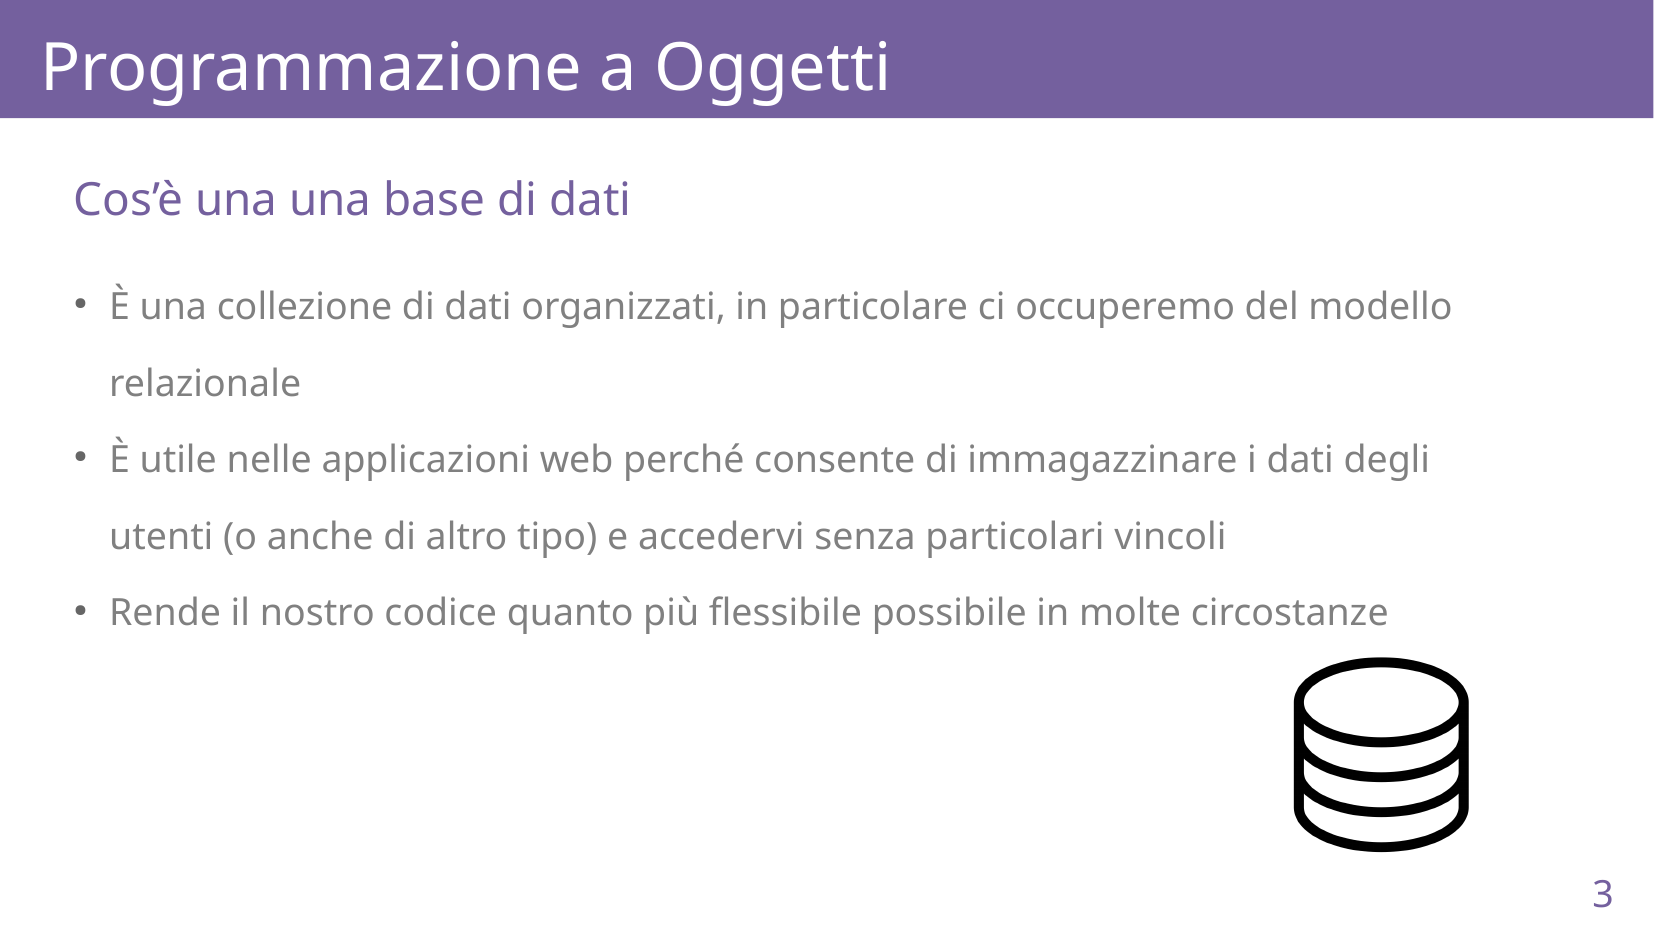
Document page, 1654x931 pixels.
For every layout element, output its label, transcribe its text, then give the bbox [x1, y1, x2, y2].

text_box Cos’è una una base di dati [59, 158, 1107, 229]
text_box [0, 0, 1654, 119]
text_box [1510, 860, 1654, 931]
text_box Programmazione a Oggetti [25, 11, 942, 107]
text_box È una collezione di dati organizzati, in particolare ci occuperemo del modello relazionale È utile nelle applicazioni web perché consente di immagazzinare i dati degli utenti (o anche di altro tipo) e accedervi senza particolari vincoli Rende il nostro codice quanto più flessibile possibile in molte circostanze [59, 246, 1599, 599]
picture [1284, 651, 1477, 857]
